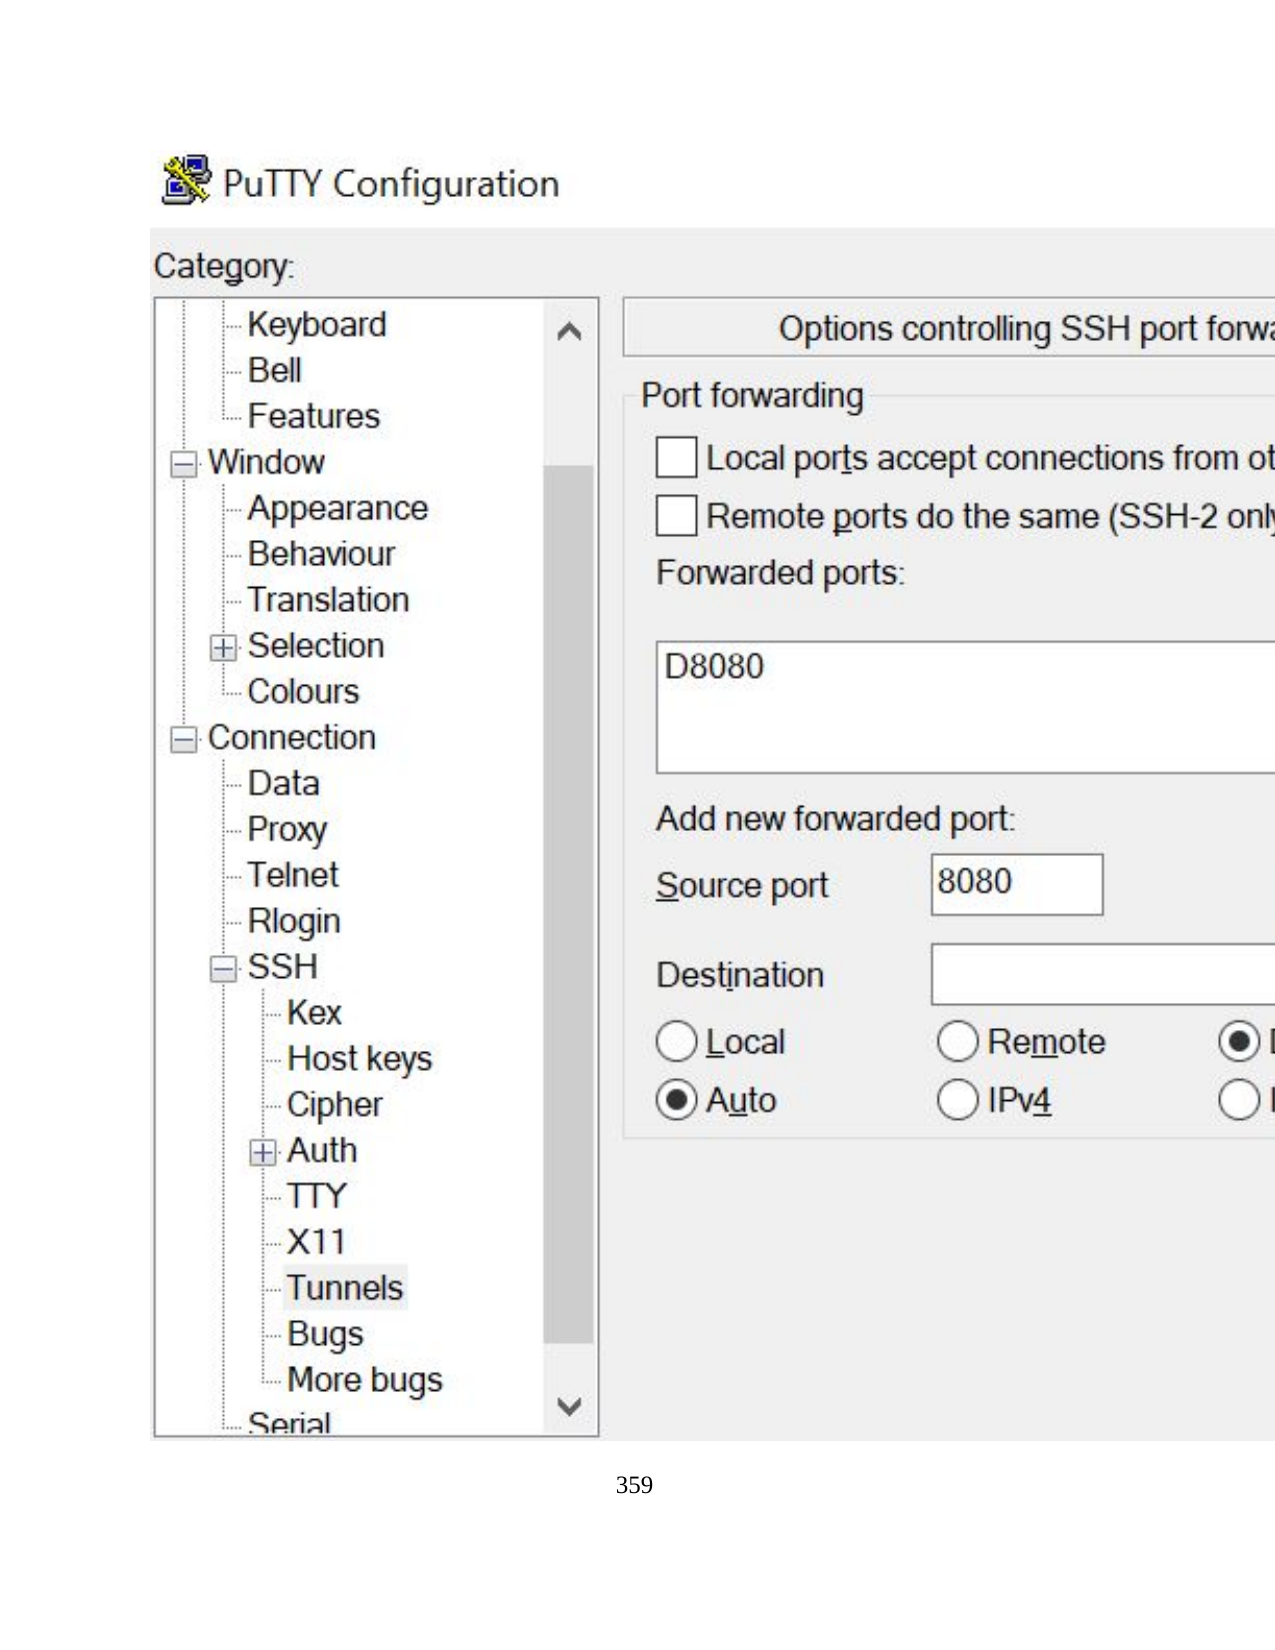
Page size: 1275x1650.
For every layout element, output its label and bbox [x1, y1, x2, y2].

picture [150, 150, 1275, 1441]
